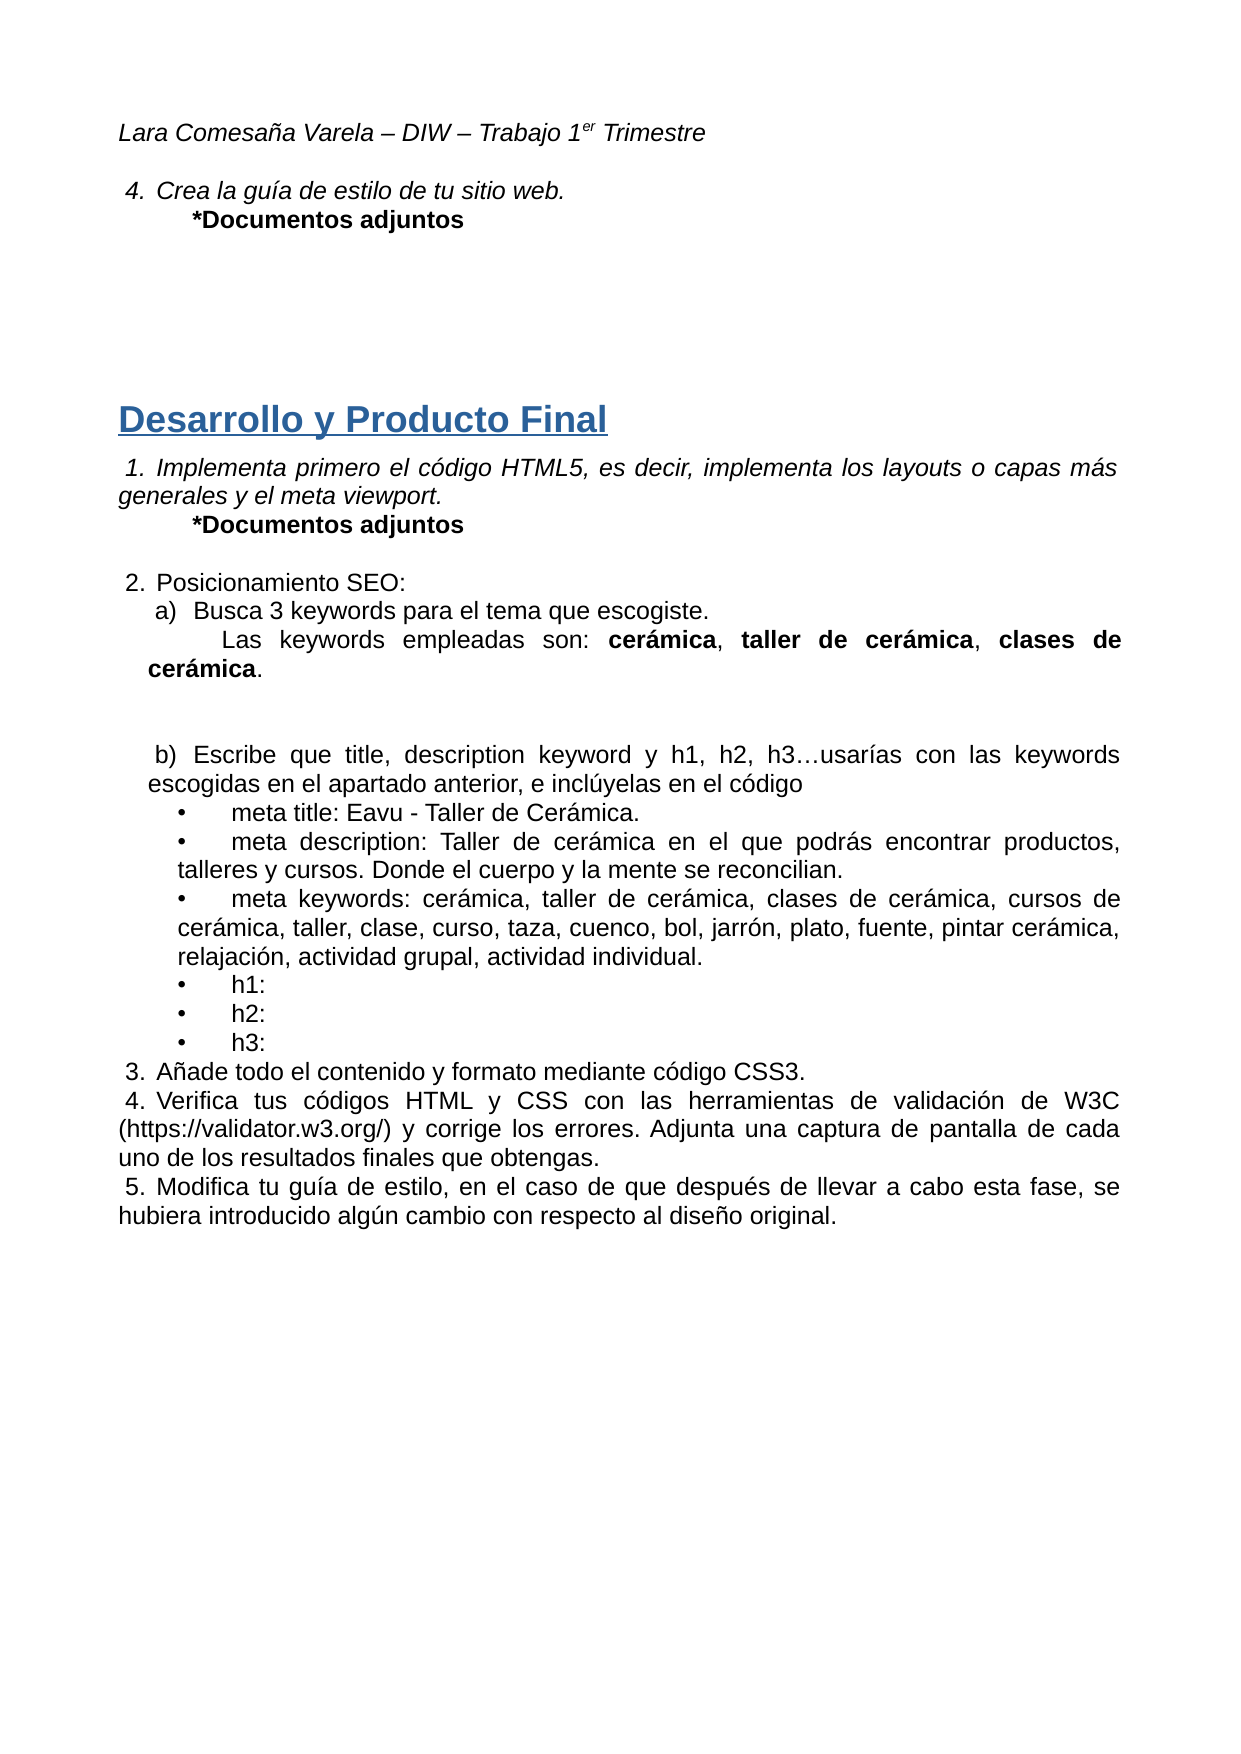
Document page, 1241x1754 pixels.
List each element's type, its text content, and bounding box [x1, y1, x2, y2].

text *Documentos adjuntos [118, 510, 1122, 539]
list meta keywords: cerámica, taller de cerámica, clases de cerámica, cursos de cerámica, taller, clase, curso, taza, cuenco, bol, jarrón, plato, fuente, pintar cerámica, relajación, actividad grupal, actividad individual. [177, 884, 1122, 970]
list meta description: Taller de cerámica en el que podrás encontrar productos, talleres y cursos. Donde el cuerpo y la mente se reconcilian. [177, 826, 1122, 884]
list Escribe que title, description keyword y h1, h2, h3…usarías con las keywords escogidas en el apartado anterior, e inclúyelas en el código [148, 740, 1122, 798]
list Añade todo el contenido y formato mediante código CSS3. [118, 1057, 1122, 1086]
list Implementa primero el código HTML5, es decir, implementa los layouts o capas más generales y el meta viewport. [118, 453, 1122, 510]
list Posicionamiento SEO: [118, 568, 1122, 596]
list Busca 3 keywords para el tema que escogiste. [148, 596, 1122, 625]
list h2: [177, 999, 1122, 1028]
list meta title: Eavu - Taller de Cerámica. [177, 798, 1122, 826]
subtitle Desarrollo y Producto Final [118, 397, 1122, 440]
list Modifica tu guía de estilo, en el caso de que después de llevar a cabo esta fase, se hubiera introducido algún cambio con respecto al diseño original. [118, 1172, 1122, 1229]
text Las keywords empleadas son: cerámica, taller de cerámica, clases de cerámica. [148, 625, 1122, 683]
list h1: [177, 970, 1122, 999]
list h3: [177, 1028, 1122, 1057]
list Verifica tus códigos HTML y CSS con las herramientas de validación de W3C (https://validator.w3.org/) y corrige los errores. Adjunta una captura de pantalla de cada uno de los resultados finales que obtengas. [118, 1086, 1122, 1172]
list Crea la guía de estilo de tu sitio web. [118, 176, 1122, 205]
text *Documentos adjuntos [118, 205, 1122, 234]
